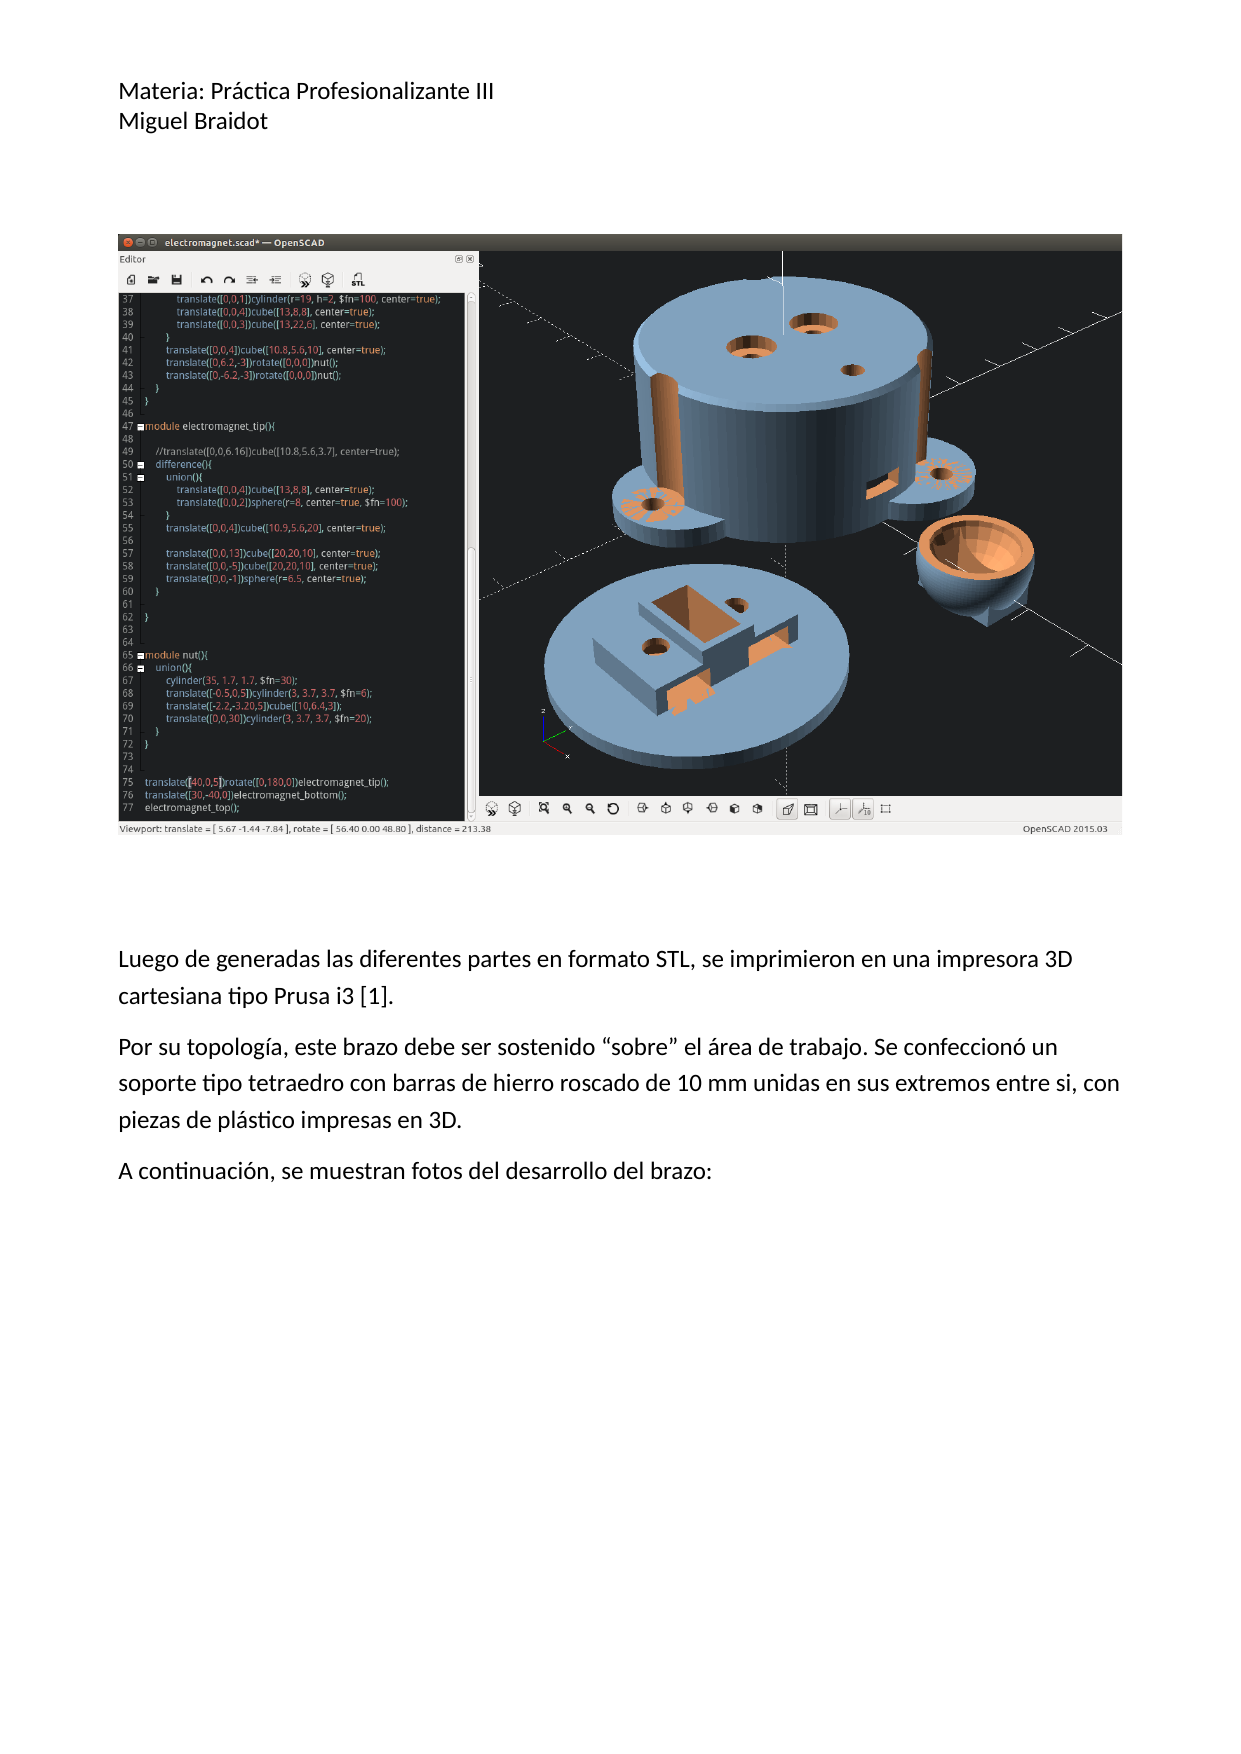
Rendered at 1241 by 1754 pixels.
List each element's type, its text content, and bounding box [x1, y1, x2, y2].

text Por su topología, este brazo debe ser sostenido “sobre” el área de trabajo. Se confeccionó un soporte tipo tetraedro con barras de hierro roscado de 10 mm unidas en sus extremos entre si, con piezas de plástico impresas en 3D. [118, 1031, 1122, 1135]
text Luego de generadas las diferentes partes en formato STL, se imprimieron en una impresora 3D cartesiana tipo Prusa i3 [1]. [118, 943, 1122, 1010]
text A continuación, se muestran fotos del desarrollo del brazo: [118, 1155, 1122, 1186]
